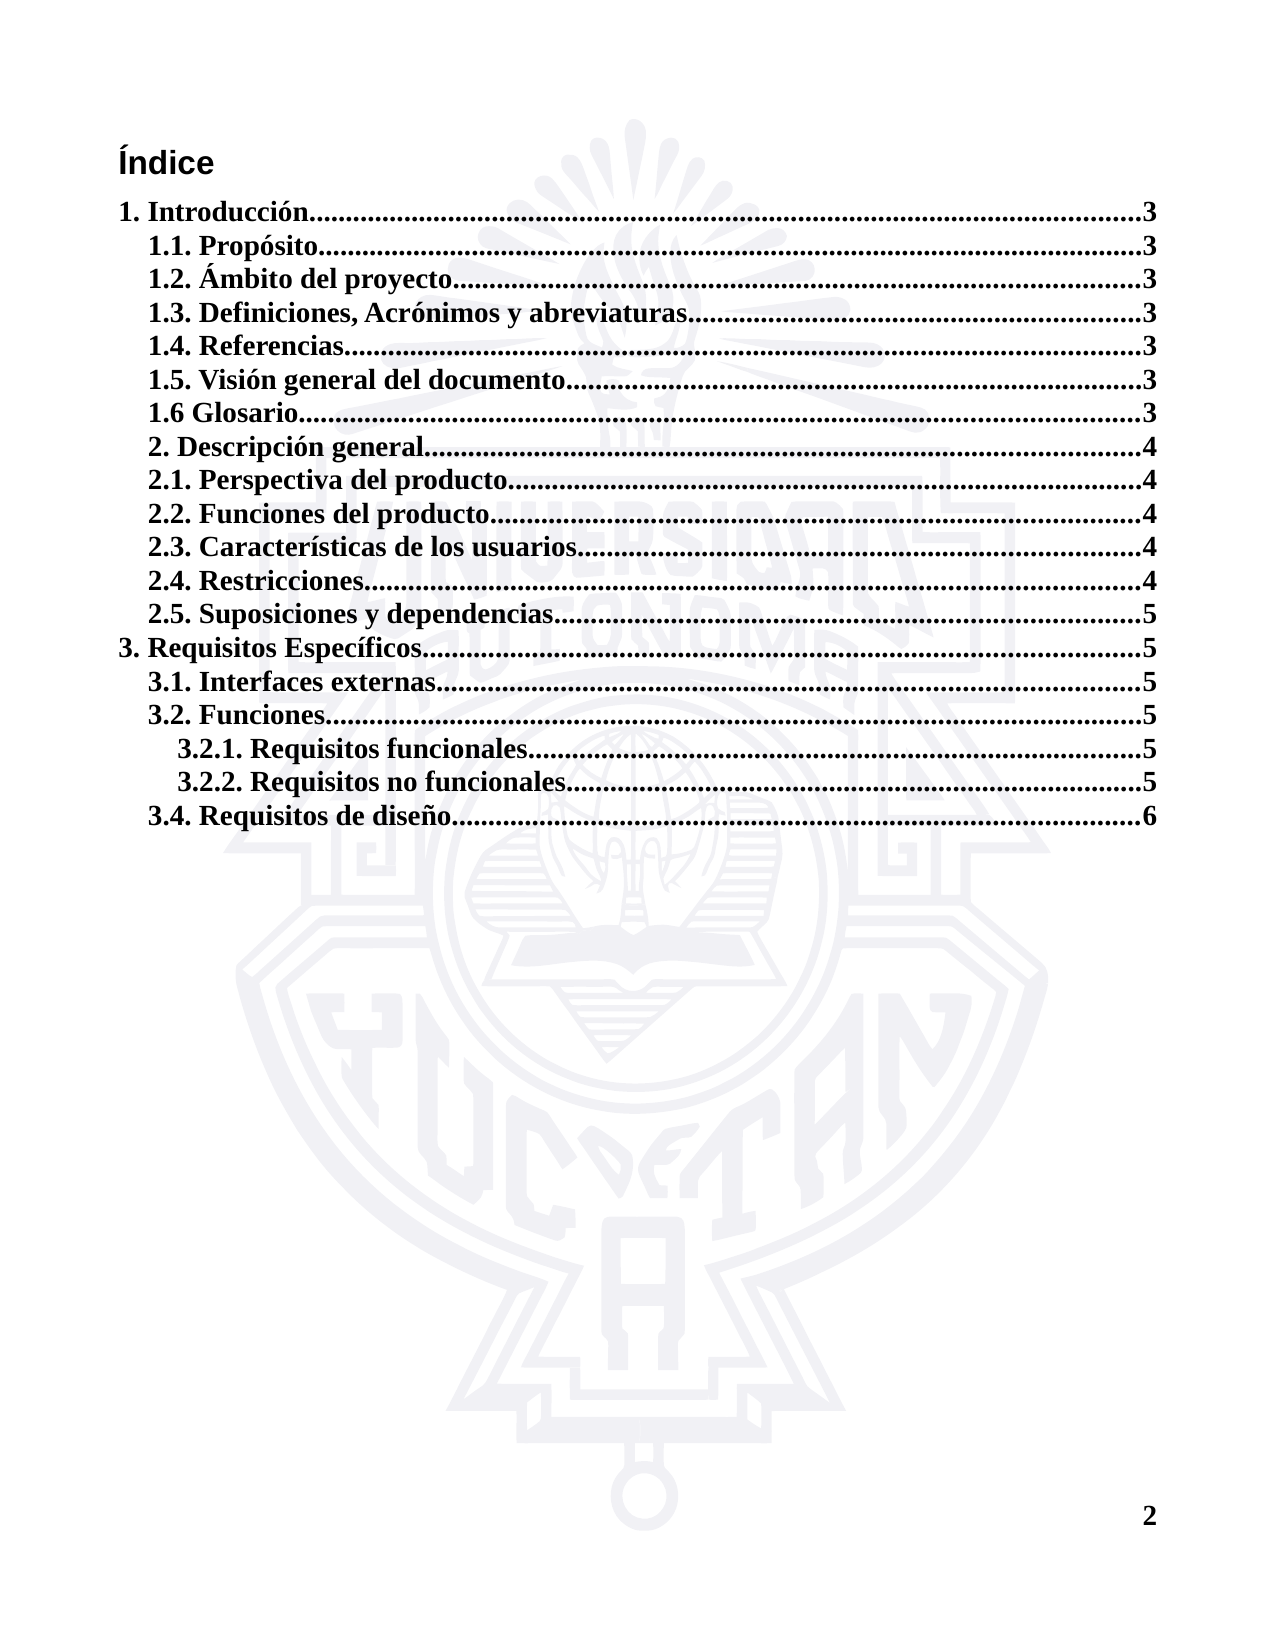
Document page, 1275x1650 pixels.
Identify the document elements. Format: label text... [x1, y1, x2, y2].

text 2.2. Funciones del producto 4 [148, 496, 1157, 529]
text 3. Requisitos Específicos 5 [118, 630, 1157, 664]
text 2.3. Características de los usuarios 4 [148, 529, 1157, 563]
text 3.1. Interfaces externas 5 [148, 664, 1157, 697]
text 2.4. Restricciones 4 [148, 563, 1157, 597]
text 1.3. Definiciones, Acrónimos y abreviaturas 3 [148, 295, 1157, 328]
text 1.2. Ámbito del proyecto 3 [148, 261, 1157, 295]
text 3.2. Funciones 5 [148, 697, 1157, 731]
text 1.5. Visión general del documento 3 [148, 362, 1157, 395]
text 2.5. Suposiciones y dependencias 5 [148, 597, 1157, 630]
text 2.1. Perspectiva del producto 4 [148, 462, 1157, 496]
text 3.2.1. Requisitos funcionales 5 [177, 731, 1157, 764]
text 1.6 Glosario 3 [148, 395, 1157, 429]
text 1.1. Propósito 3 [148, 228, 1157, 261]
subtitle Índice [118, 143, 1157, 182]
text 1.4. Referencias 3 [148, 328, 1157, 362]
text 1. Introducción 3 [118, 194, 1157, 228]
text 3.4. Requisitos de diseño 6 [148, 798, 1157, 831]
text 2. Descripción general 4 [148, 429, 1157, 462]
text 3.2.2. Requisitos no funcionales 5 [177, 764, 1157, 798]
